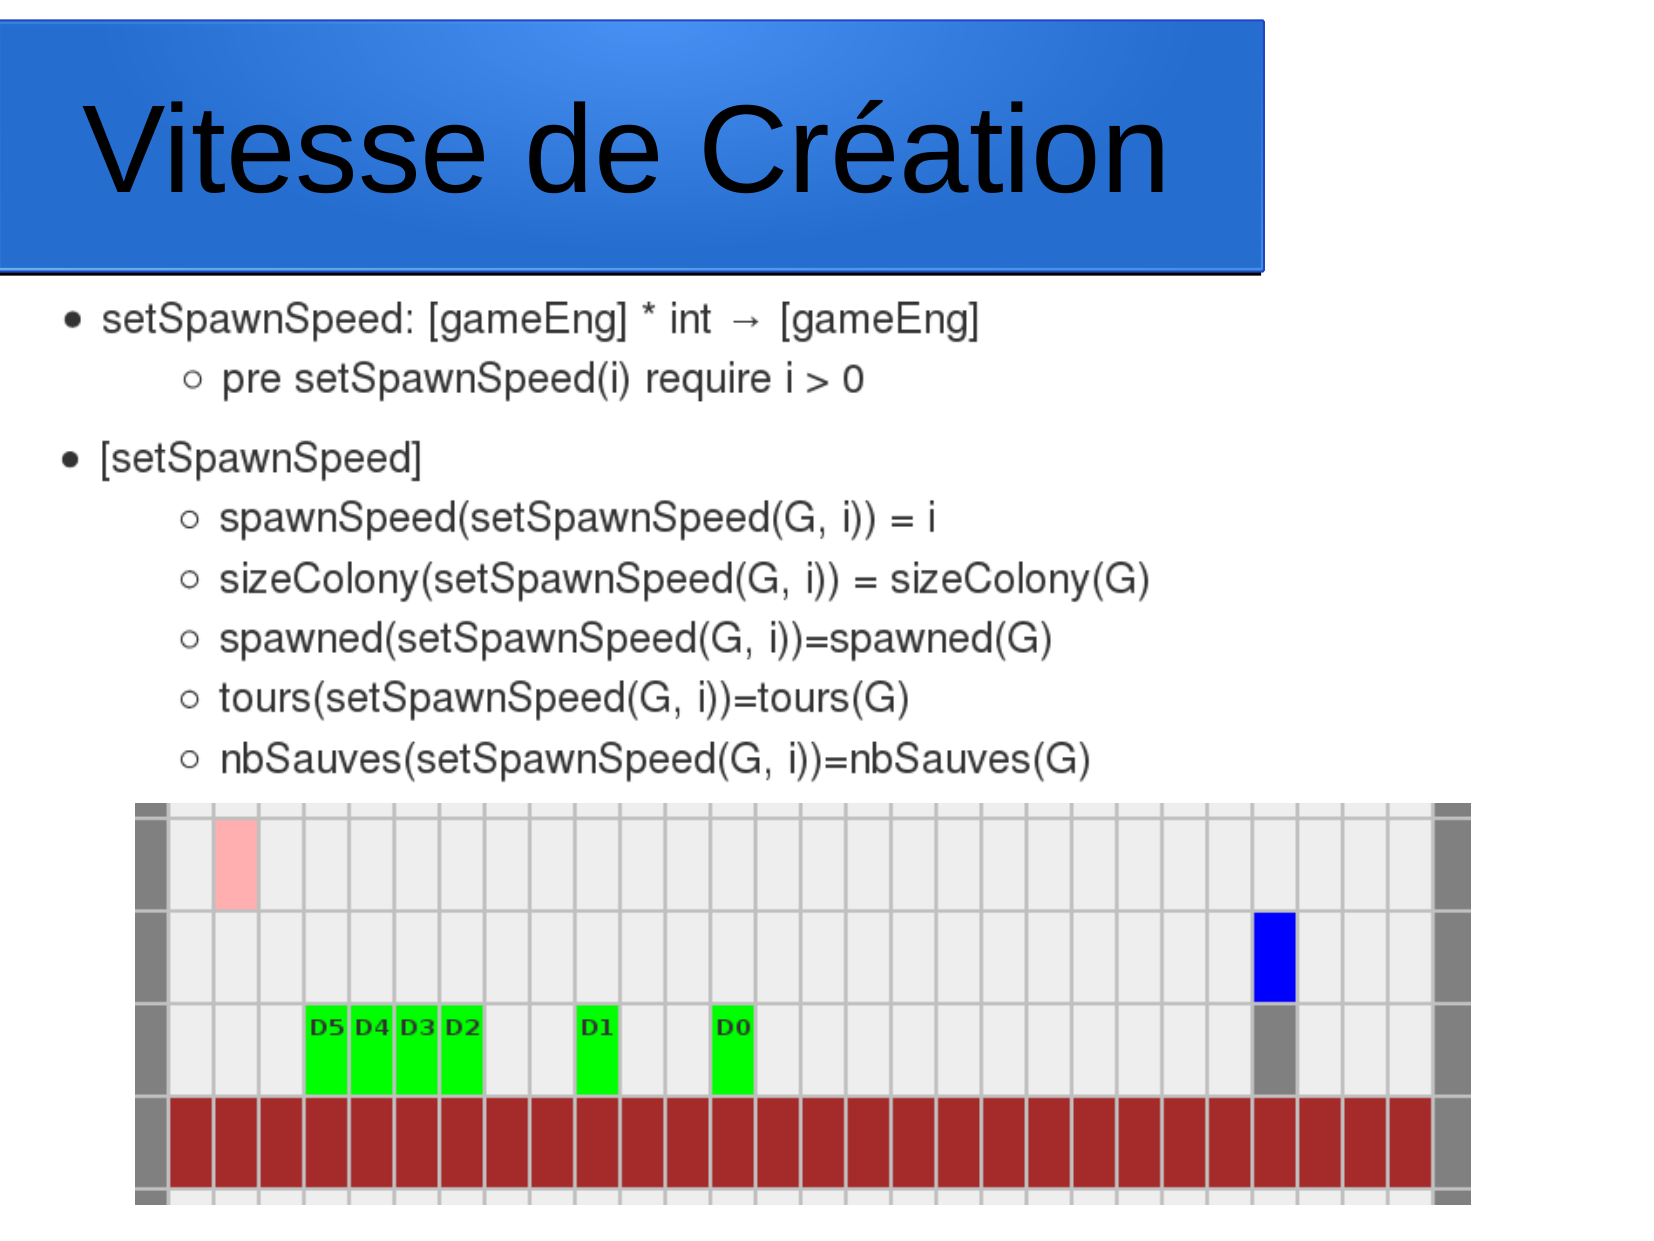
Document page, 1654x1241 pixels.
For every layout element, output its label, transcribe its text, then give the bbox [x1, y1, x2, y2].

picture [135, 803, 1471, 1205]
picture [47, 429, 1253, 798]
picture [53, 295, 993, 407]
title Vitesse de Création [82, 47, 1235, 252]
